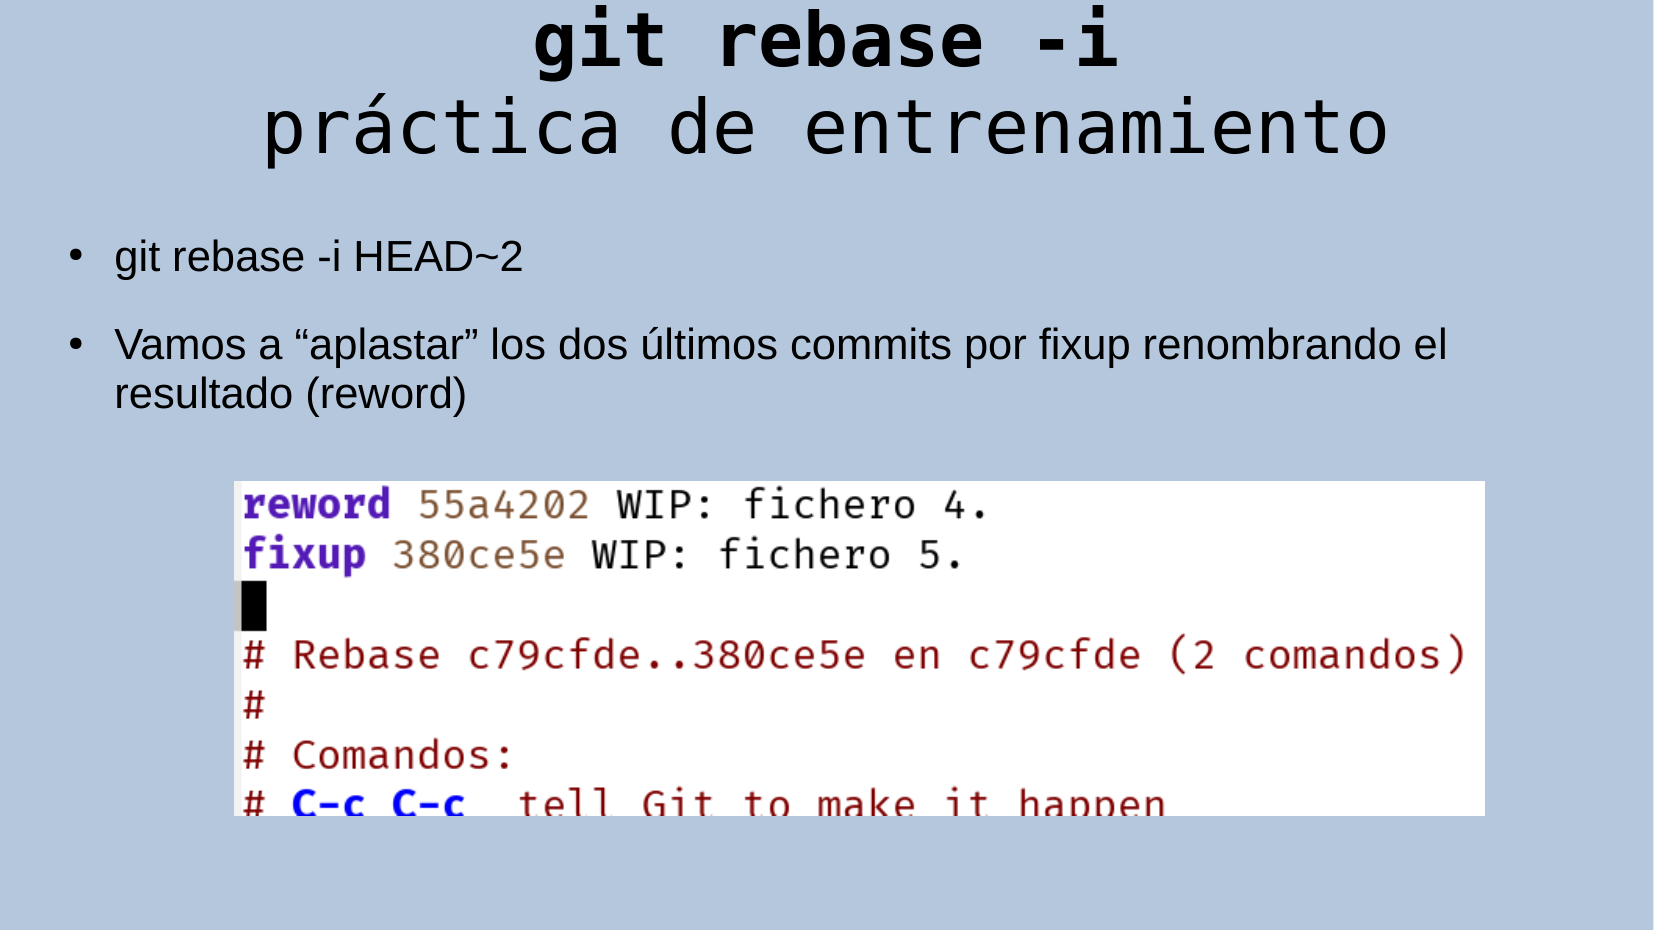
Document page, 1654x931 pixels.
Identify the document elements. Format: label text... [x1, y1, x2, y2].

picture [234, 481, 1485, 816]
list git rebase -i HEAD~2 Vamos a “aplastar” los dos últimos commits por fixup renombrando el resultado (reword) [52, 231, 1613, 419]
title git rebase -i práctica de entrenamiento [82, 0, 1571, 172]
